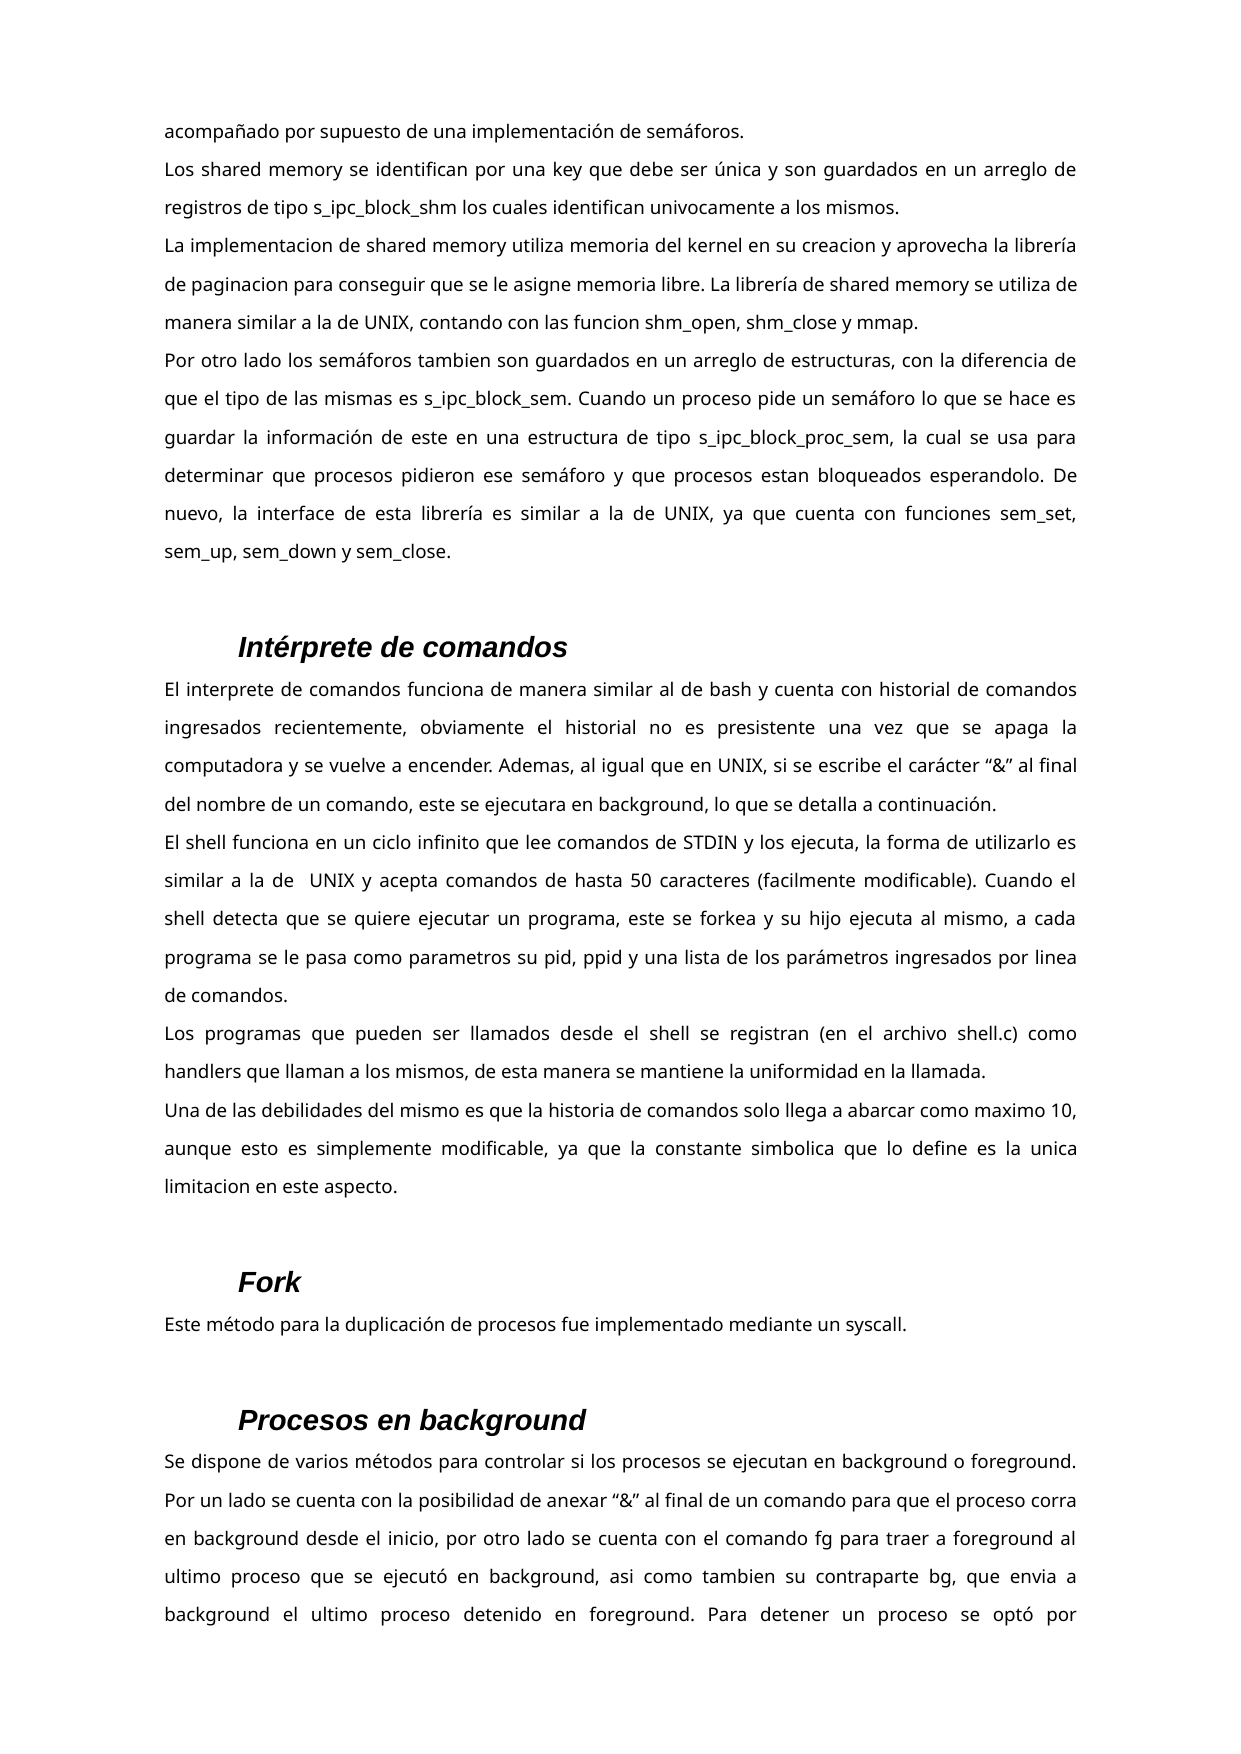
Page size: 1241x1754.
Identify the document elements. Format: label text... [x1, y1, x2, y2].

text El shell funciona en un ciclo infinito que lee comandos de STDIN y los ejecuta, la forma de utilizarlo es similar a la de UNIX y acepta comandos de hasta 50 caracteres (facilmente modificable). Cuando el shell detecta que se quiere ejecutar un programa, este se forkea y su hijo ejecuta al mismo, a cada programa se le pasa como parametros su pid, ppid y una lista de los parámetros ingresados por linea de comandos. [164, 829, 1078, 1008]
text La implementacion de shared memory utiliza memoria del kernel en su creacion y aprovecha la librería de paginacion para conseguir que se le asigne memoria libre. La librería de shared memory se utiliza de manera similar a la de UNIX, contando con las funcion shm_open, shm_close y mmap. [164, 233, 1078, 335]
text Una de las debilidades del mismo es que la historia de comandos solo llega a abarcar como maximo 10, aunque esto es simplemente modificable, ya que la constante simbolica que lo define es la unica limitacion en este aspecto. [164, 1097, 1078, 1199]
text Se dispone de varios métodos para controlar si los procesos se ejecutan en background o foreground. Por un lado se cuenta con la posibilidad de anexar “&” al final de un comando para que el proceso corra en background desde el inicio, por otro lado se cuenta con el comando fg para traer a foreground al ultimo proceso que se ejecutó en background, asi como tambien su contraparte bg, que envia a background el ultimo proceso detenido en foreground. Para detener un proceso se optó por [164, 1449, 1078, 1627]
subtitle Intérprete de comandos [238, 630, 1078, 664]
subtitle Procesos en background [238, 1403, 1078, 1436]
text acompañado por supuesto de una implementación de semáforos. [164, 118, 1078, 144]
text Este método para la duplicación de procesos fue implementado mediante un syscall. [164, 1311, 1078, 1337]
text Por otro lado los semáforos tambien son guardados en un arreglo de estructuras, con la diferencia de que el tipo de las mismas es s_ipc_block_sem. Cuando un proceso pide un semáforo lo que se hace es guardar la información de este en una estructura de tipo s_ipc_block_proc_sem, la cual se usa para determinar que procesos pidieron ese semáforo y que procesos estan bloqueados esperandolo. De nuevo, la interface de esta librería es similar a la de UNIX, ya que cuenta con funciones sem_set, sem_up, sem_down y sem_close. [164, 347, 1078, 564]
text Los programas que pueden ser llamados desde el shell se registran (en el archivo shell.c) como handlers que llaman a los mismos, de esta manera se mantiene la uniformidad en la llamada. [164, 1020, 1078, 1084]
subtitle Fork [238, 1265, 1078, 1298]
text Los shared memory se identifican por una key que debe ser única y son guardados en un arreglo de registros de tipo s_ipc_block_shm los cuales identifican univocamente a los mismos. [164, 156, 1078, 220]
text El interprete de comandos funciona de manera similar al de bash y cuenta con historial de comandos ingresados recientemente, obviamente el historial no es presistente una vez que se apaga la computadora y se vuelve a encender. Ademas, al igual que en UNIX, si se escribe el carácter “&” al final del nombre de un comando, este se ejecutara en background, lo que se detalla a continuación. [164, 676, 1078, 817]
